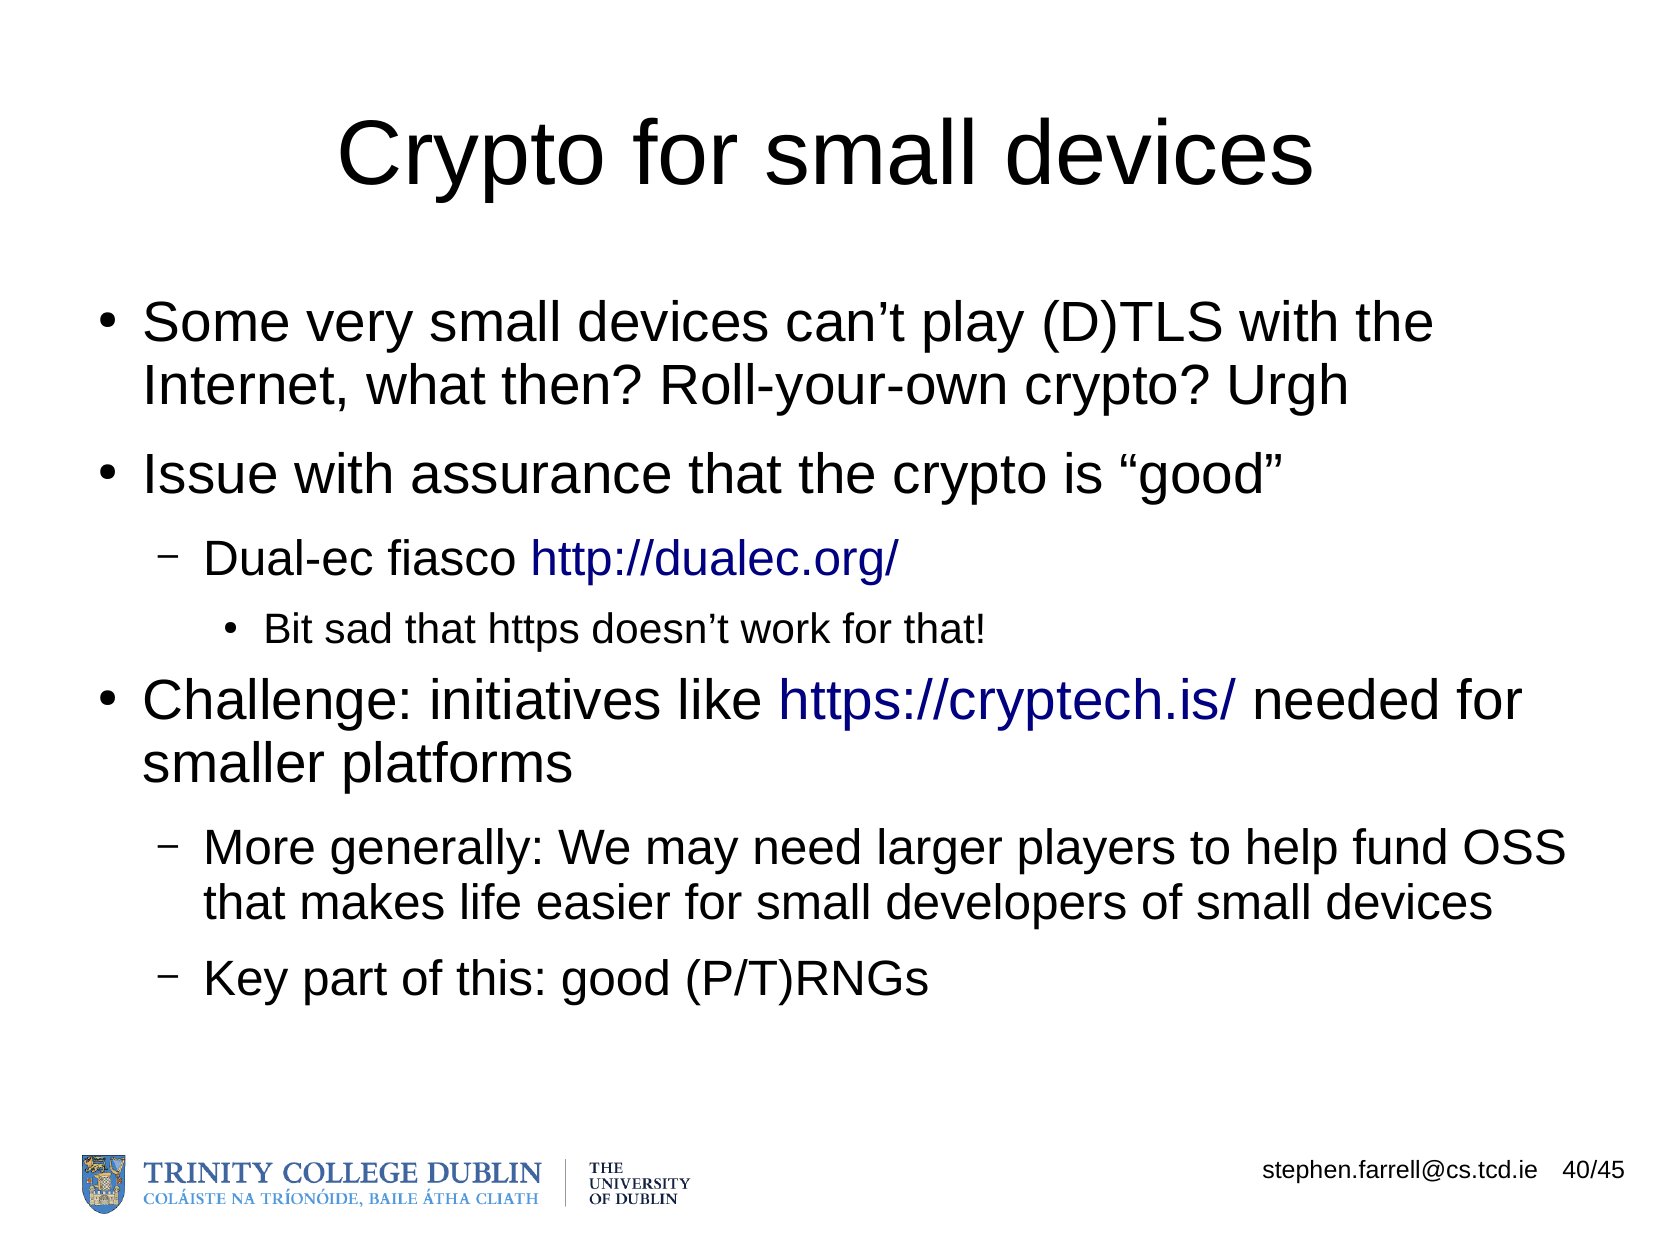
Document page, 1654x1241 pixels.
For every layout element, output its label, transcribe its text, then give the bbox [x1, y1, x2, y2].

title Crypto for small devices [82, 49, 1571, 257]
picture [82, 1155, 694, 1214]
list Some very small devices can’t play (D)TLS with the Internet, what then? Roll-your-own crypto? Urgh Issue with assurance that the crypto is “good” Dual-ec fiasco http://dualec.org/ Bit sad that https doesn’t work for that! Challenge: initiatives like https://cryptech.is/ needed for smaller platforms More generally: We may need larger players to help fund OSS that makes life easier for small developers of small devices Key part of this: good (P/T)RNGs [82, 290, 1571, 1010]
